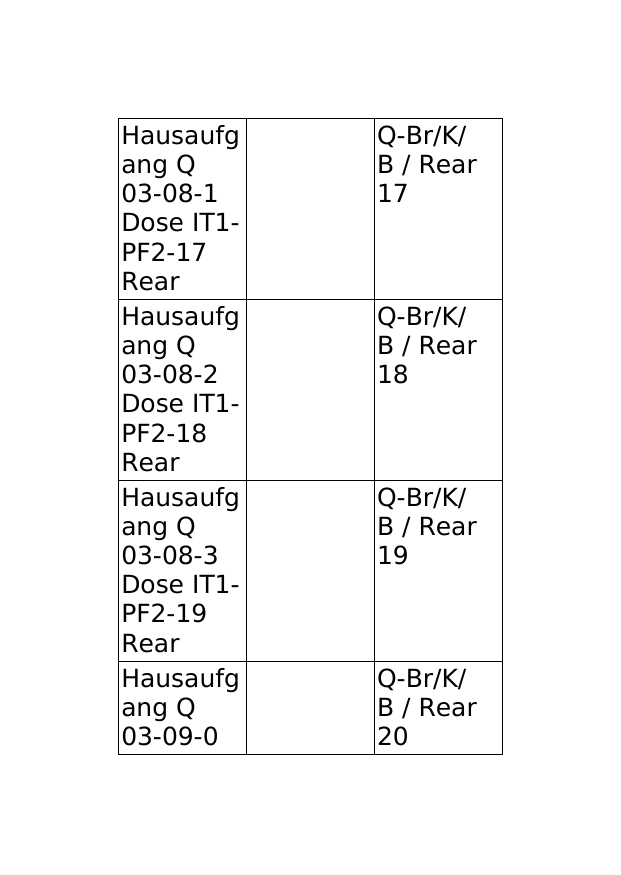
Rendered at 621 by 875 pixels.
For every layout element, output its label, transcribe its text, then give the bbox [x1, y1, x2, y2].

table_cell Hausaufgang Q 03-09-0 [119, 662, 246, 754]
table_cell [247, 481, 374, 661]
table_cell Hausaufgang Q 03-08-3 Dose IT1-PF2-19 Rear [119, 481, 246, 661]
table_cell Q-Br/K/B / Rear 17 [375, 119, 502, 299]
table_cell Q-Br/K/B / Rear 19 [375, 481, 502, 661]
table_cell Q-Br/K/B / Rear 20 [375, 662, 502, 754]
table_cell [247, 300, 374, 480]
table_cell Hausaufgang Q 03-08-2 Dose IT1-PF2-18 Rear [119, 300, 246, 480]
table_cell [247, 119, 374, 299]
table_cell [247, 662, 374, 754]
table_cell Q-Br/K/B / Rear 18 [375, 300, 502, 480]
table_cell Hausaufgang Q 03-08-1 Dose IT1-PF2-17 Rear [119, 119, 246, 299]
